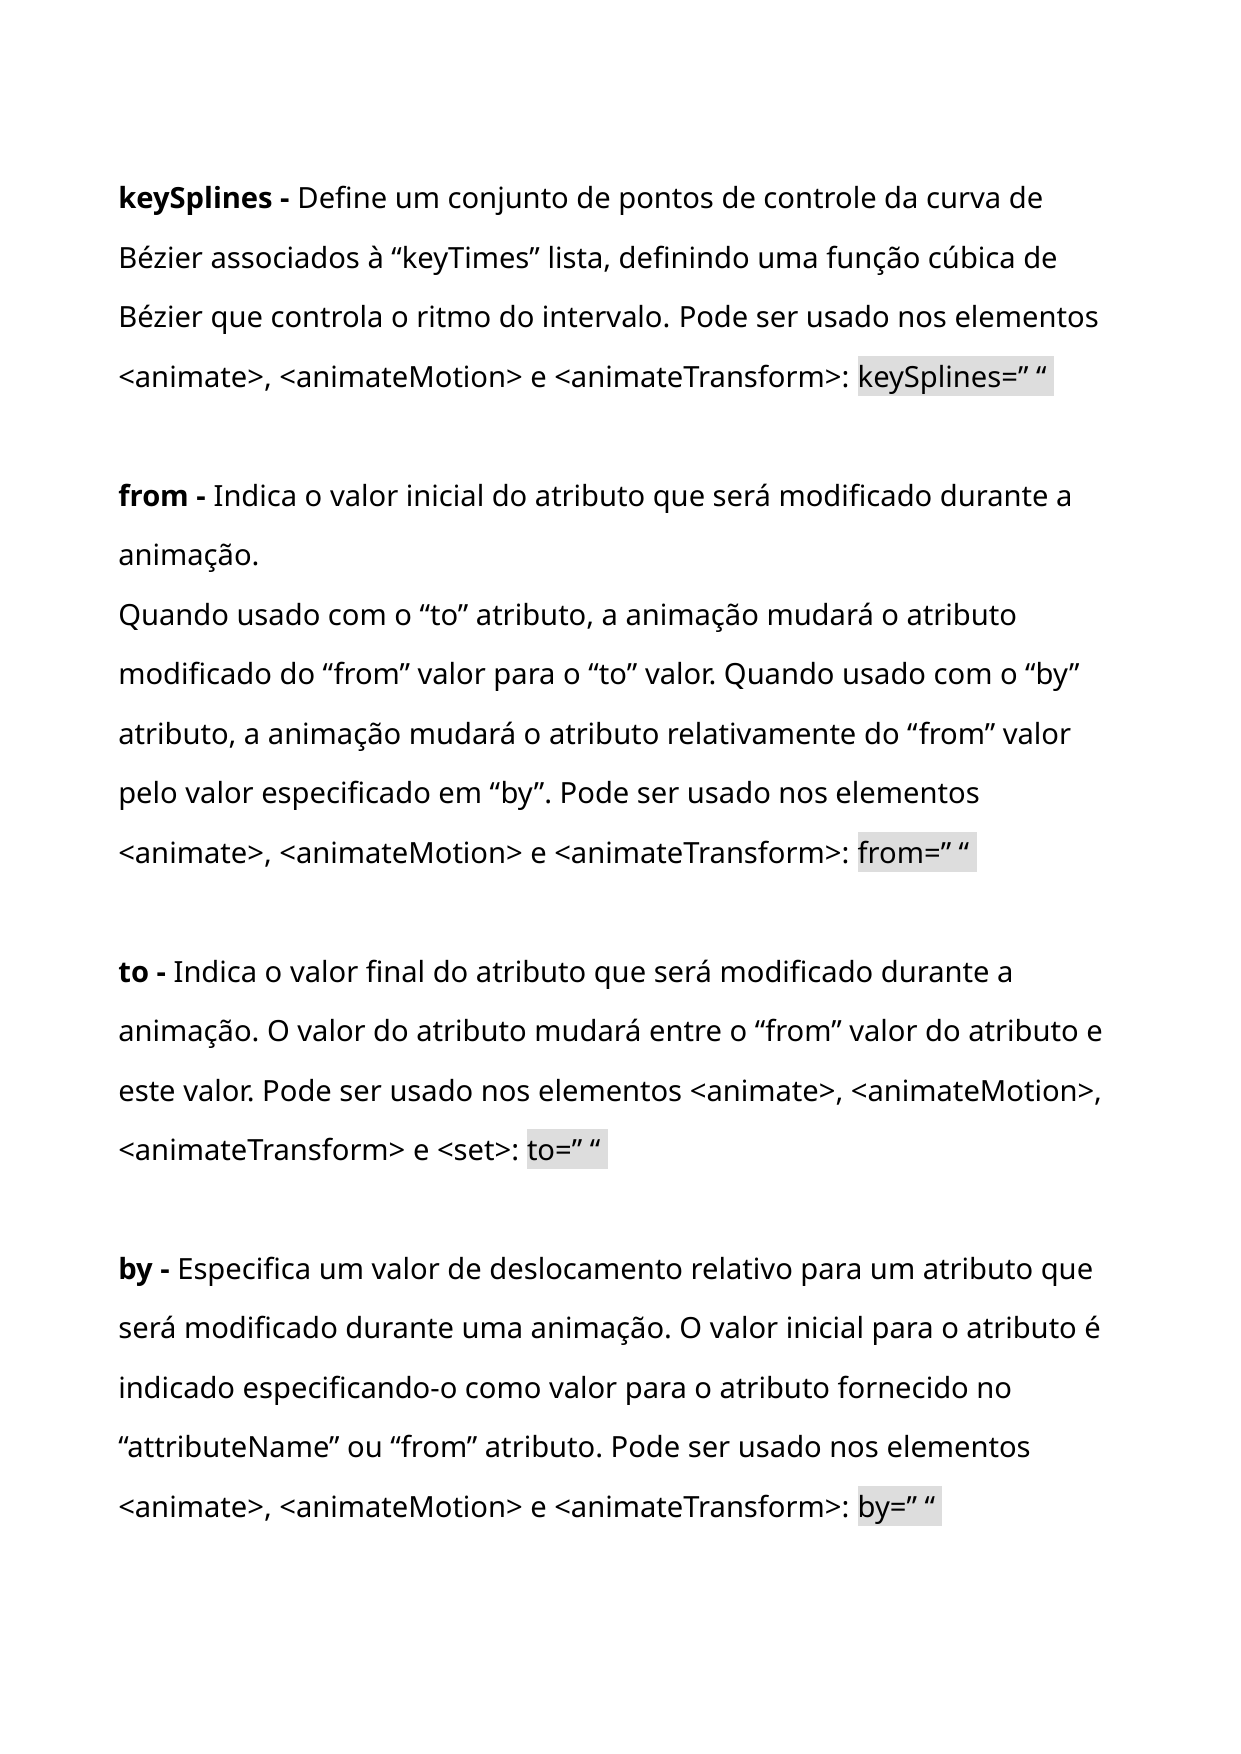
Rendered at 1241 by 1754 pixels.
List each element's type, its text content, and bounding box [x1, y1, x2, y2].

text keySplines - Define um conjunto de pontos de controle da curva de Bézier associados à “keyTimes” lista, definindo uma função cúbica de Bézier que controla o ritmo do intervalo. Pode ser usado nos elementos <animate>, <animateMotion> e <animateTransform>: keySplines=” “ [118, 178, 1122, 396]
text Quando usado com o “to” atributo, a animação mudará o atributo modificado do “from” valor para o “to” valor. Quando usado com o “by” atributo, a animação mudará o atributo relativamente do “from” valor pelo valor especificado em “by”. Pode ser usado nos elementos <animate>, <animateMotion> e <animateTransform>: from=” “ [118, 594, 1122, 872]
text by - Especifica um valor de deslocamento relativo para um atributo que será modificado durante uma animação. O valor inicial para o atributo é indicado especificando-o como valor para o atributo fornecido no “attributeName” ou “from” atributo. Pode ser usado nos elementos <animate>, <animateMotion> e <animateTransform>: by=” “ [118, 1248, 1122, 1526]
text from - Indica o valor inicial do atributo que será modificado durante a animação. [118, 475, 1122, 574]
text to - Indica o valor final do atributo que será modificado durante a animação. O valor do atributo mudará entre o “from” valor do atributo e este valor. Pode ser usado nos elementos <animate>, <animateMotion>, <animateTransform> e <set>: to=” “ [118, 951, 1122, 1169]
